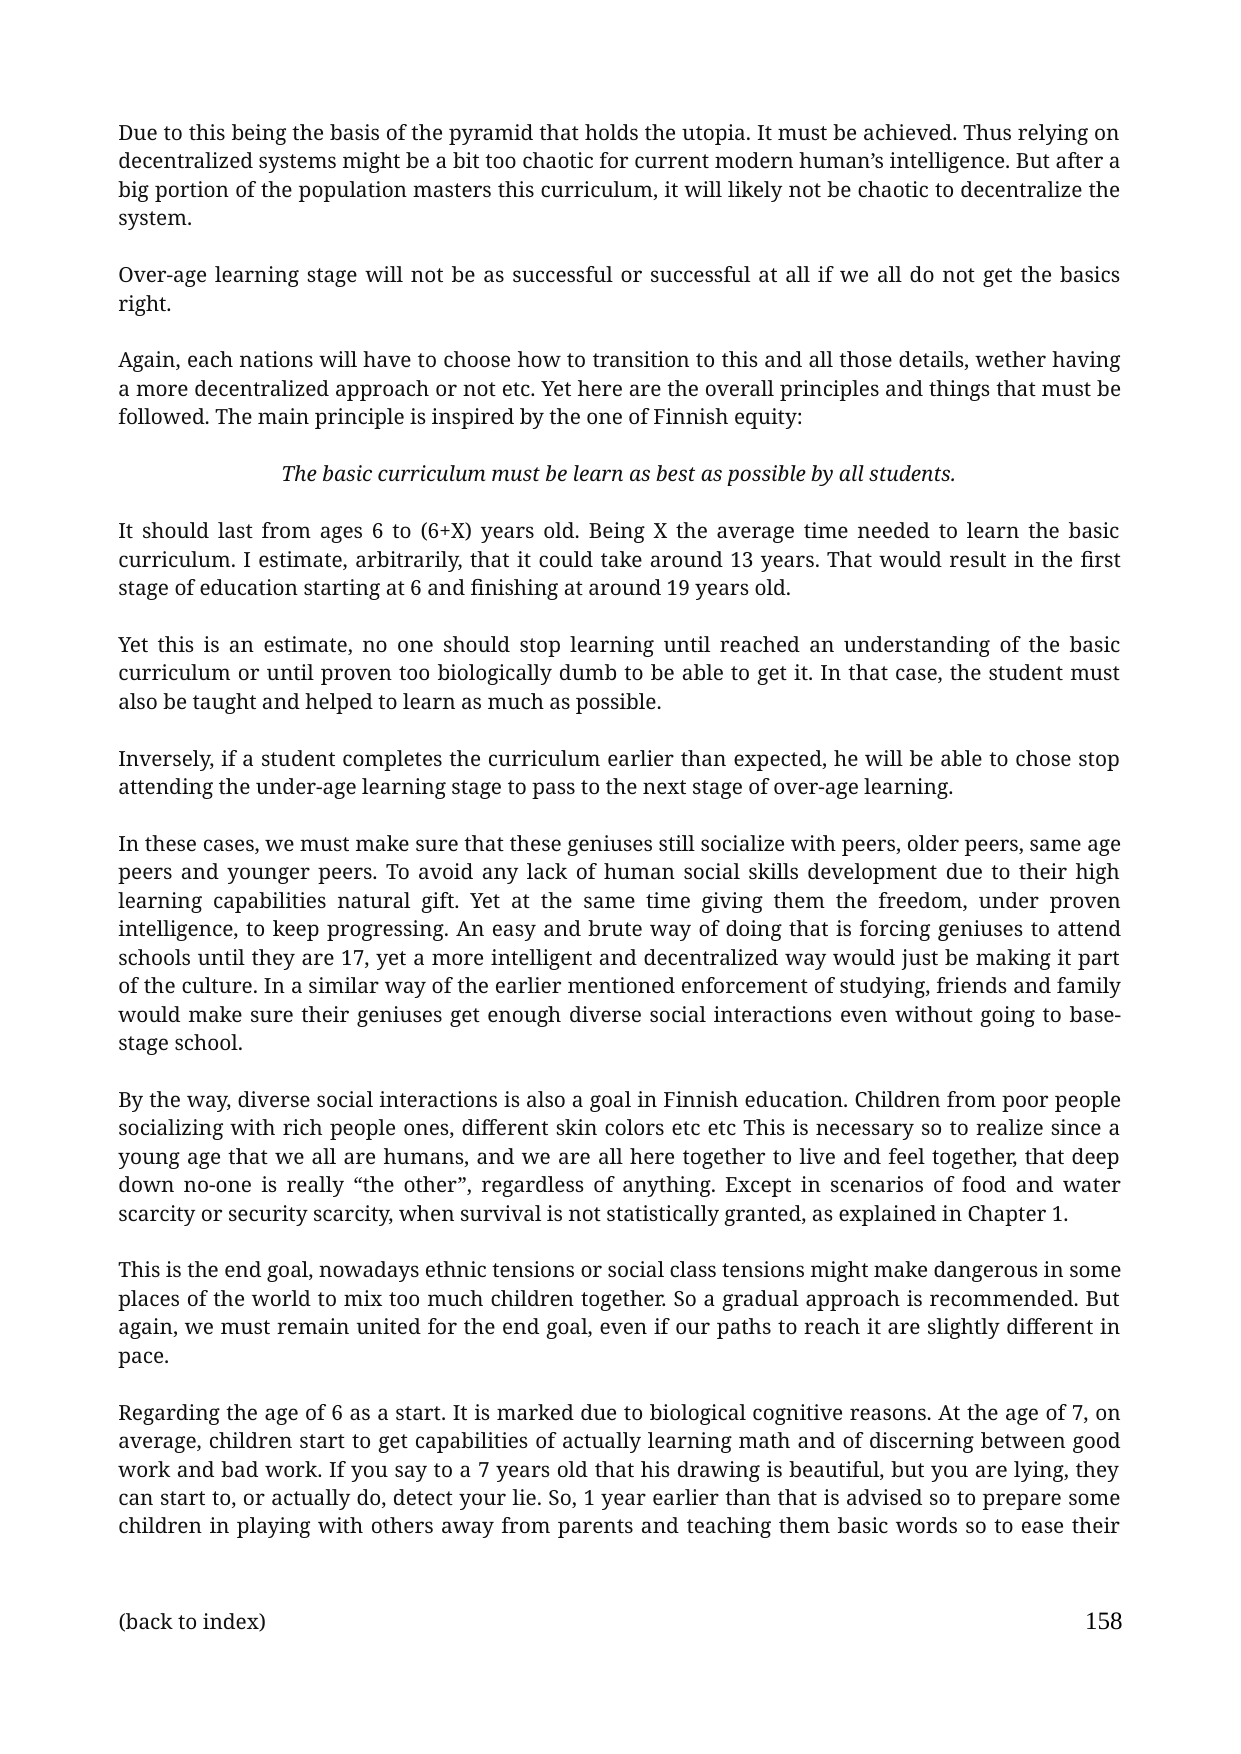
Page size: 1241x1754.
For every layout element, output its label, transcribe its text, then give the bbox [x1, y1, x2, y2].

text It should last from ages 6 to (6+X) years old. Being X the average time needed to learn the basic curriculum. I estimate, arbitrarily, that it could take around 13 years. That would result in the first stage of education starting at 6 and finishing at around 19 years old. [118, 516, 1122, 602]
text Yet this is an estimate, no one should stop learning until reached an understanding of the basic curriculum or until proven too biologically dumb to be able to get it. In that case, the student must also be taught and helped to learn as much as possible. [118, 630, 1122, 715]
text This is the end goal, nowadays ethnic tensions or social class tensions might make dangerous in some places of the world to mix too much children together. So a gradual approach is recommended. But again, we must remain united for the end goal, even if our paths to reach it are slightly different in pace. [118, 1256, 1122, 1369]
text Over-age learning stage will not be as successful or successful at all if we all do not get the basics right. [118, 260, 1122, 317]
text Regarding the age of 6 as a start. It is marked due to biological cognitive reasons. At the age of 7, on average, children start to get capabilities of actually learning math and of discerning between good work and bad work. If you say to a 7 years old that his drawing is beautiful, but you are lying, they can start to, or actually do, detect your lie. So, 1 year earlier than that is advised so to prepare some children in playing with others away from parents and teaching them basic words so to ease their [118, 1398, 1122, 1540]
text Due to this being the basis of the pyramid that holds the utopia. It must be achieved. Thus relying on decentralized systems might be a bit too chaotic for current modern human’s intelligence. But after a big portion of the population masters this curriculum, it will likely not be chaotic to decentralize the system. [118, 118, 1122, 232]
text The basic curriculum must be learn as best as possible by all students. [118, 459, 1122, 488]
text Inversely, if a student completes the curriculum earlier than expected, he will be able to chose stop attending the under-age learning stage to pass to the next stage of over-age learning. [118, 744, 1122, 801]
text In these cases, we must make sure that these geniuses still socialize with peers, older peers, same age peers and younger peers. To avoid any lack of human social skills development due to their high learning capabilities natural gift. Yet at the same time giving them the freedom, under proven intelligence, to keep progressing. An easy and brute way of doing that is forcing geniuses to attend schools until they are 17, yet a more intelligent and decentralized way would just be making it part of the culture. In a similar way of the earlier mentioned enforcement of studying, friends and family would make sure their geniuses get enough diverse social interactions even without going to base-stage school. [118, 829, 1122, 1057]
text Again, each nations will have to choose how to transition to this and all those details, wether having a more decentralized approach or not etc. Yet here are the overall principles and things that must be followed. The main principle is inspired by the one of Finnish equity: [118, 346, 1122, 431]
text By the way, diverse social interactions is also a goal in Finnish education. Children from poor people socializing with rich people ones, different skin colors etc etc This is necessary so to realize since a young age that we all are humans, and we are all here together to live and feel together, that deep down no-one is really “the other”, regardless of anything. Except in scenarios of food and water scarcity or security scarcity, when survival is not statistically granted, as explained in Chapter 1. [118, 1085, 1122, 1227]
